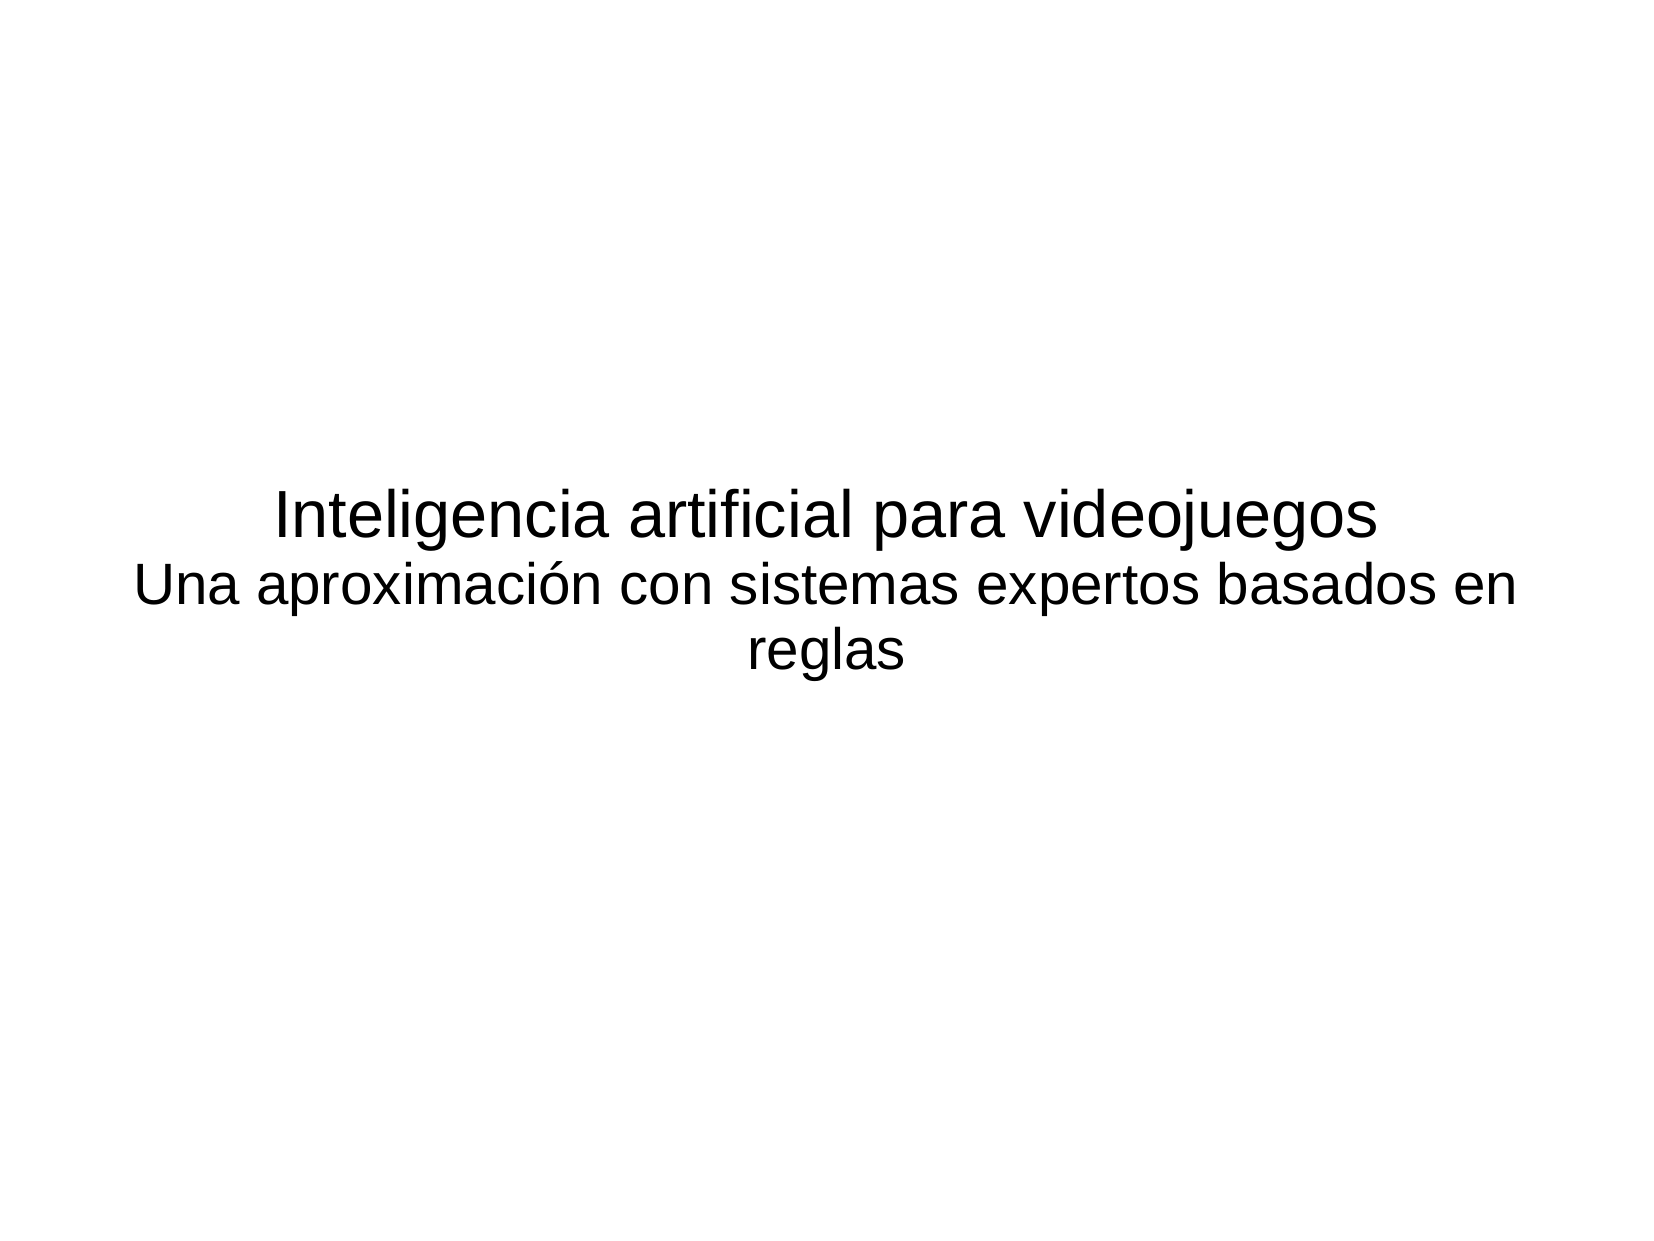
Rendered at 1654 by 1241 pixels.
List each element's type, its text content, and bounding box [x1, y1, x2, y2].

subtitle Inteligencia artificial para videojuegos Una aproximación con sistemas expertos basados en reglas [82, 49, 1571, 1109]
